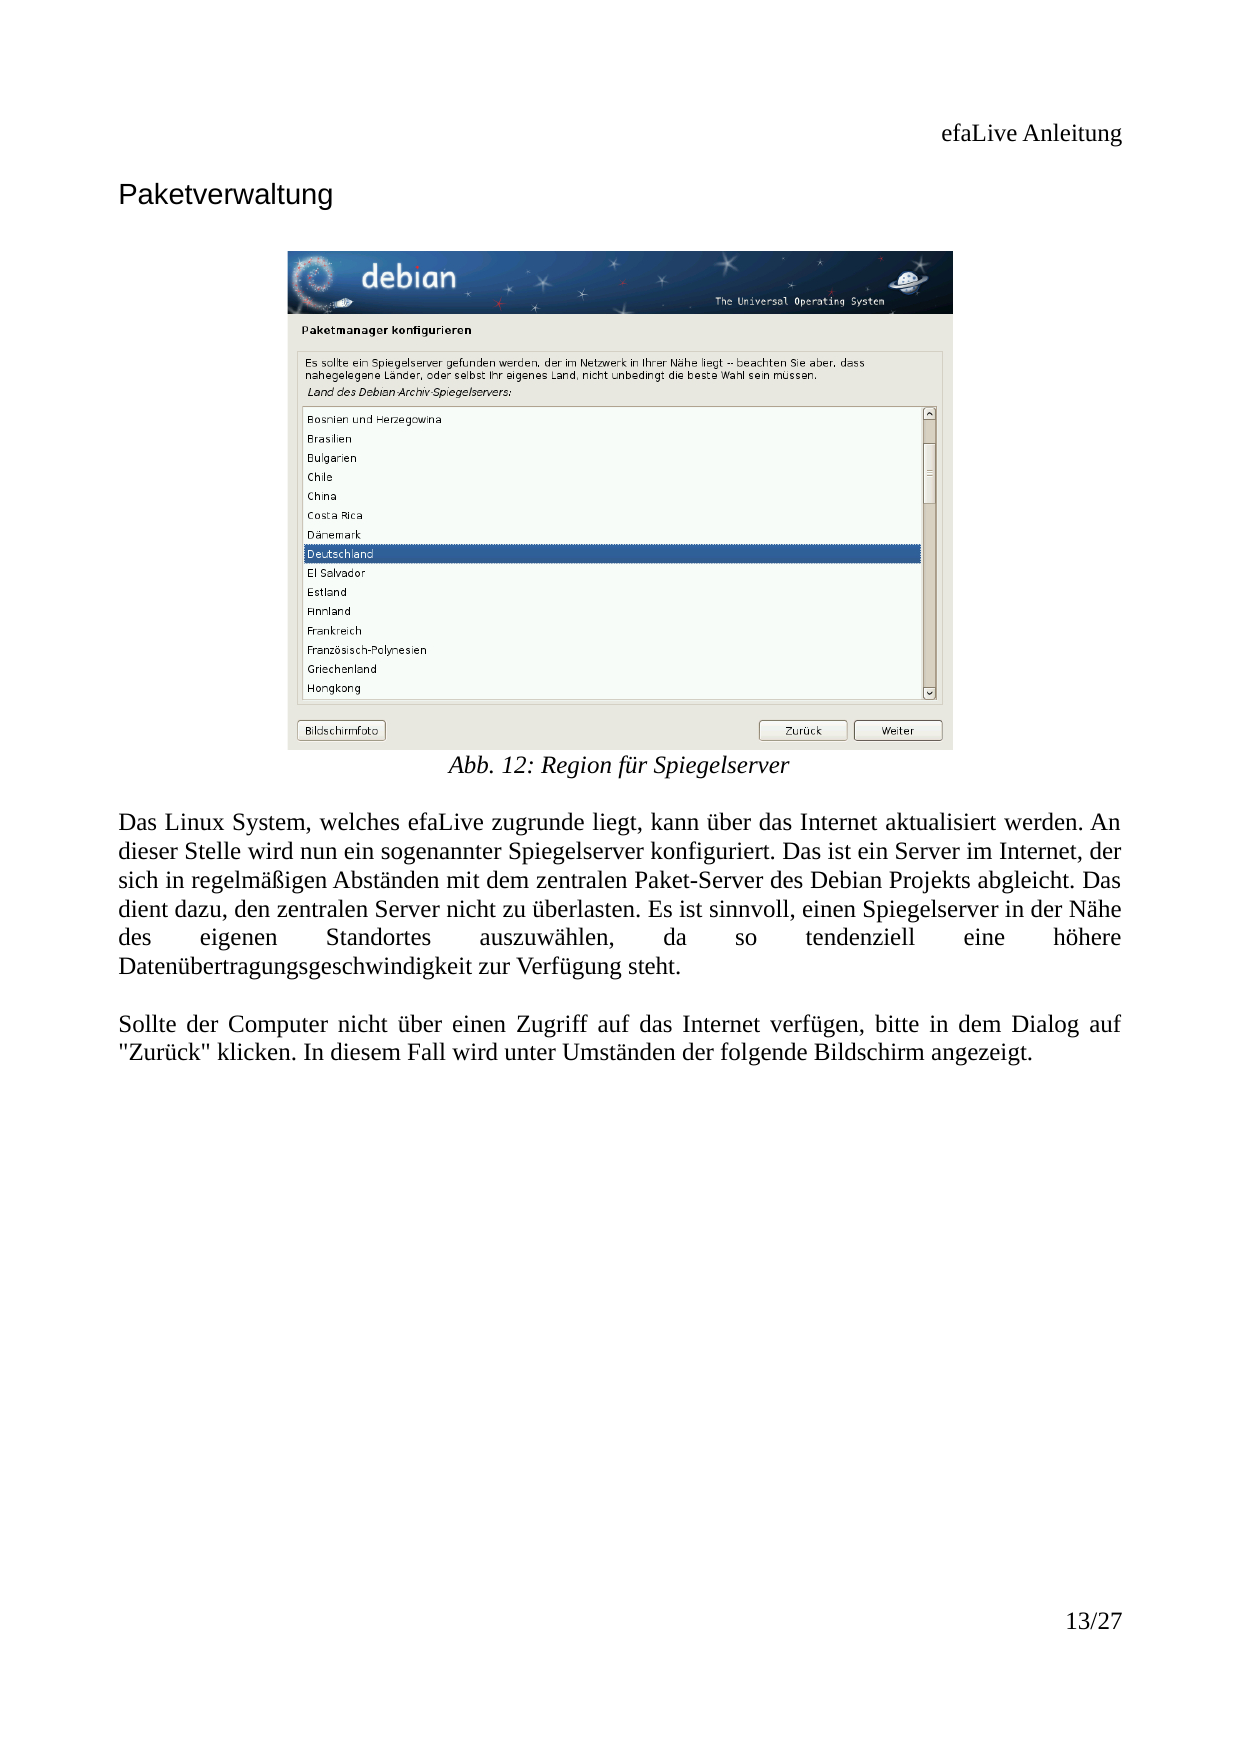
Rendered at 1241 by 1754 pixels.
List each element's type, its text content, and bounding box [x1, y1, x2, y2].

picture [287, 251, 953, 750]
text Das Linux System, welches efaLive zugrunde liegt, kann über das Internet aktualisiert werden. An dieser Stelle wird nun ein sogenannter Spiegelserver konfiguriert. Das ist ein Server im Internet, der sich in regelmäßigen Abständen mit dem zentralen Paket-Server des Debian Projekts abgleicht. Das dient dazu, den zentralen Server nicht zu überlasten. Es ist sinnvoll, einen Spiegelserver in der Nähe des eigenen Standortes auszuwählen, da so tendenziell eine höhere Datenübertragungsgeschwindigkeit zur Verfügung steht. [118, 807, 1122, 980]
subtitle Paketverwaltung [118, 177, 1122, 211]
text Abb. 12: Region für Spiegelserver [287, 750, 953, 779]
text Sollte der Computer nicht über einen Zugriff auf das Internet verfügen, bitte in dem Dialog auf "Zurück" klicken. In diesem Fall wird unter Umständen der folgende Bildschirm angezeigt. [118, 1009, 1122, 1066]
